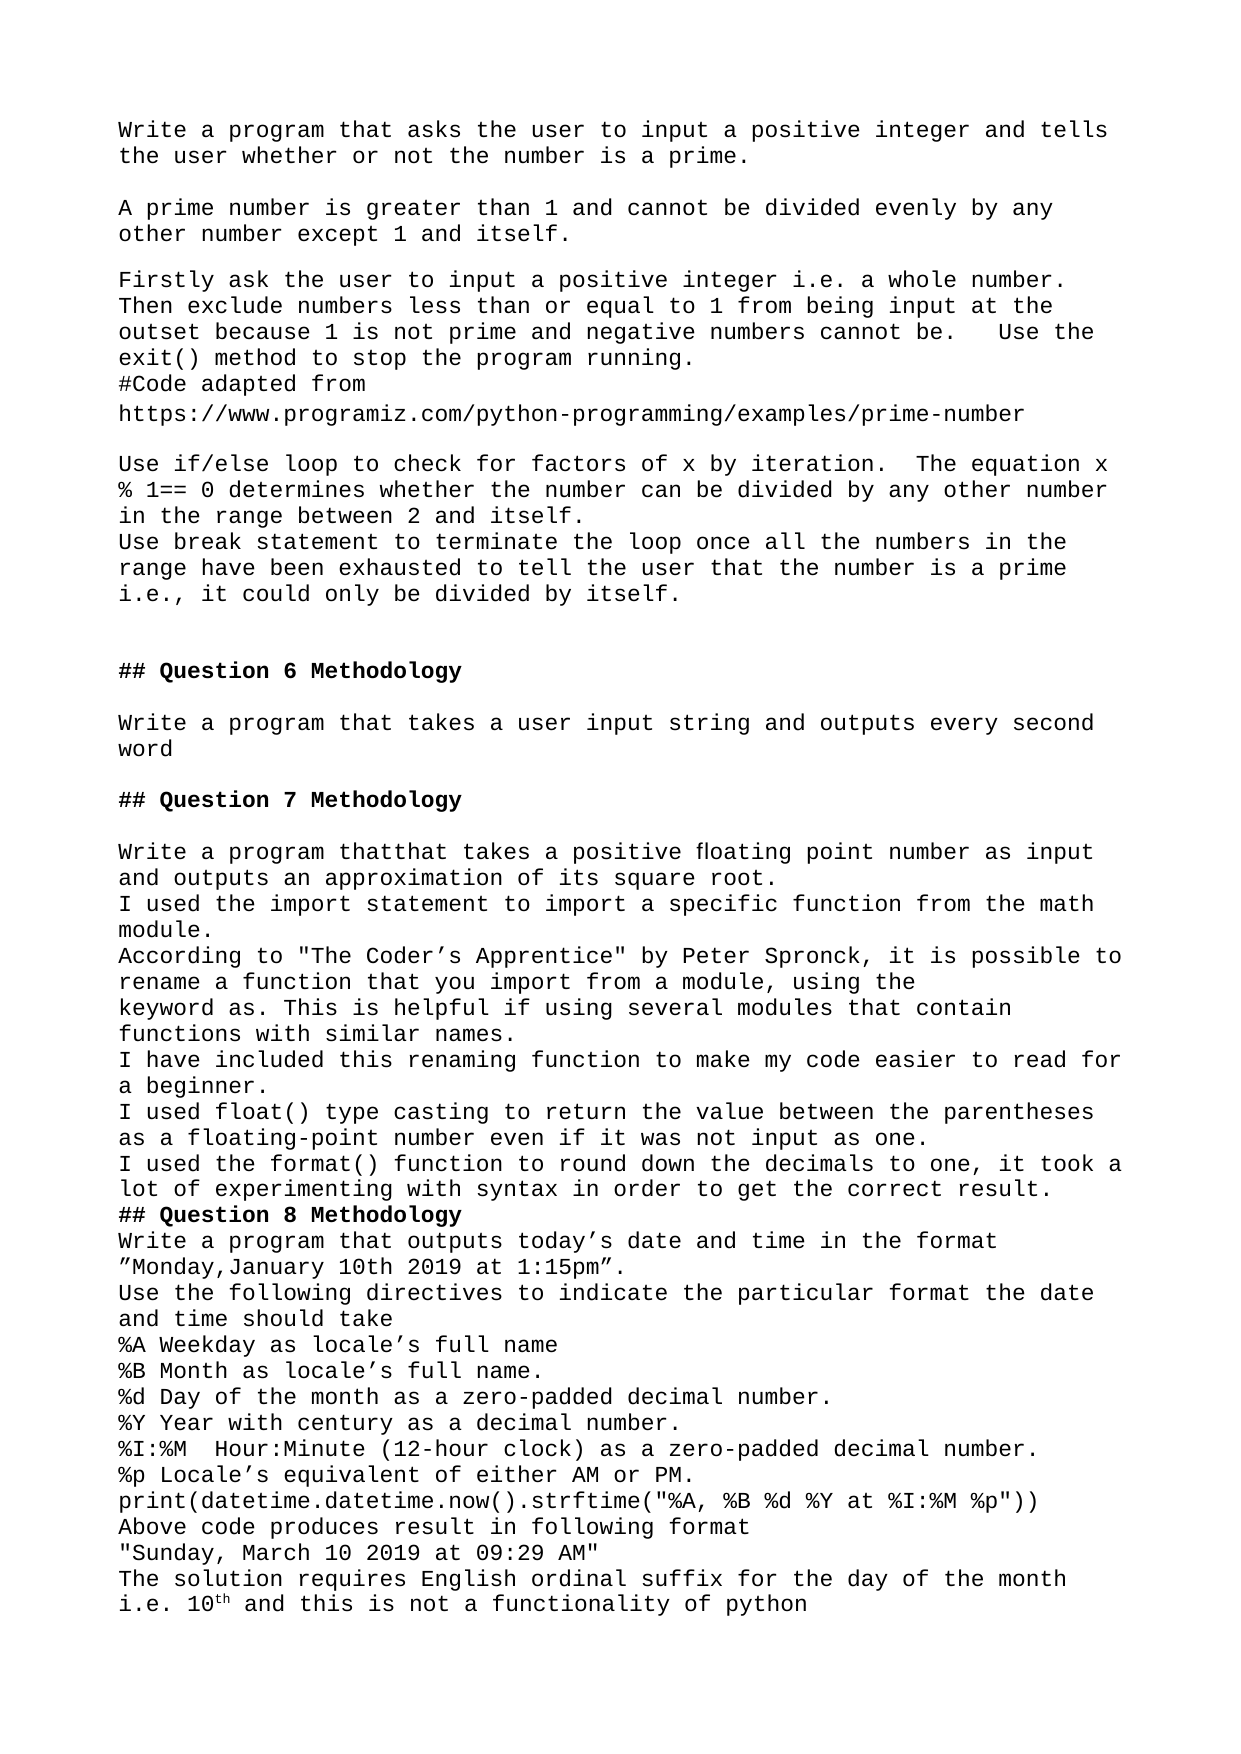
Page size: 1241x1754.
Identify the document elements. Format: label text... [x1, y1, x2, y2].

text keyword as. This is helpful if using several modules that contain functions with similar names. [118, 996, 1122, 1048]
text %p Locale’s equivalent of either AM or PM. [118, 1463, 1122, 1489]
text According to "The Coder’s Apprentice" by Peter Spronck, it is possible to rename a function that you import from a module, using the [118, 944, 1122, 996]
text %B Month as locale’s full name. [118, 1359, 1122, 1385]
text I used float() type casting to return the value between the parentheses as a floating-point number even if it was not input as one. [118, 1100, 1122, 1152]
text Use break statement to terminate the loop once all the numbers in the range have been exhausted to tell the user that the number is a prime i.e., it could only be divided by itself. [118, 531, 1122, 608]
text Above code produces result in following format [118, 1515, 1122, 1541]
text Write a program that outputs today’s date and time in the format ”Monday,January 10th 2019 at 1:15pm”. [118, 1230, 1122, 1282]
text ## Question 7 Methodology [118, 789, 1122, 815]
text I used the import statement to import a specific function from the math module. [118, 892, 1122, 944]
text %A Weekday as locale’s full name [118, 1333, 1122, 1359]
text Firstly ask the user to input a positive integer i.e. a whole number. [118, 269, 1122, 294]
text Then exclude numbers less than or equal to 1 from being input at the outset because 1 is not prime and negative numbers cannot be. Use the exit() method to stop the program running. [118, 294, 1122, 372]
text #Code adapted from https://www.programiz.com/python-programming/examples/prime-number [118, 372, 1122, 428]
text Write a program that takes a user input string and outputs every second word [118, 711, 1122, 763]
text Write a program that asks the user to input a positive integer and tells the user whether or not the number is a prime. [118, 118, 1122, 170]
text %Y Year with century as a decimal number. [118, 1411, 1122, 1437]
text %I:%M Hour:Minute (12-hour clock) as a zero-padded decimal number. [118, 1437, 1122, 1463]
text %d Day of the month as a zero-padded decimal number. [118, 1385, 1122, 1411]
text "Sunday, March 10 2019 at 09:29 AM" [118, 1541, 1122, 1567]
text ## Question 6 Methodology [118, 659, 1122, 685]
text I used the format() function to round down the decimals to one, it took a lot of experimenting with syntax in order to get the correct result. [118, 1152, 1122, 1204]
text ## Question 8 Methodology [118, 1204, 1122, 1230]
text The solution requires English ordinal suffix for the day of the month i.e. 10th and this is not a functionality of python [118, 1567, 1122, 1619]
text Use the following directives to indicate the particular format the date and time should take [118, 1282, 1122, 1333]
text Write a program thatthat takes a positive ﬂoating point number as input and outputs an approximation of its square root. [118, 841, 1122, 892]
text I have included this renaming function to make my code easier to read for a beginner. [118, 1048, 1122, 1100]
text print(datetime.datetime.now().strftime("%A, %B %d %Y at %I:%M %p")) [118, 1489, 1122, 1515]
text A prime number is greater than 1 and cannot be divided evenly by any other number except 1 and itself. [118, 196, 1122, 248]
text Use if/else loop to check for factors of x by iteration. The equation x % 1== 0 determines whether the number can be divided by any other number in the range between 2 and itself. [118, 453, 1122, 531]
